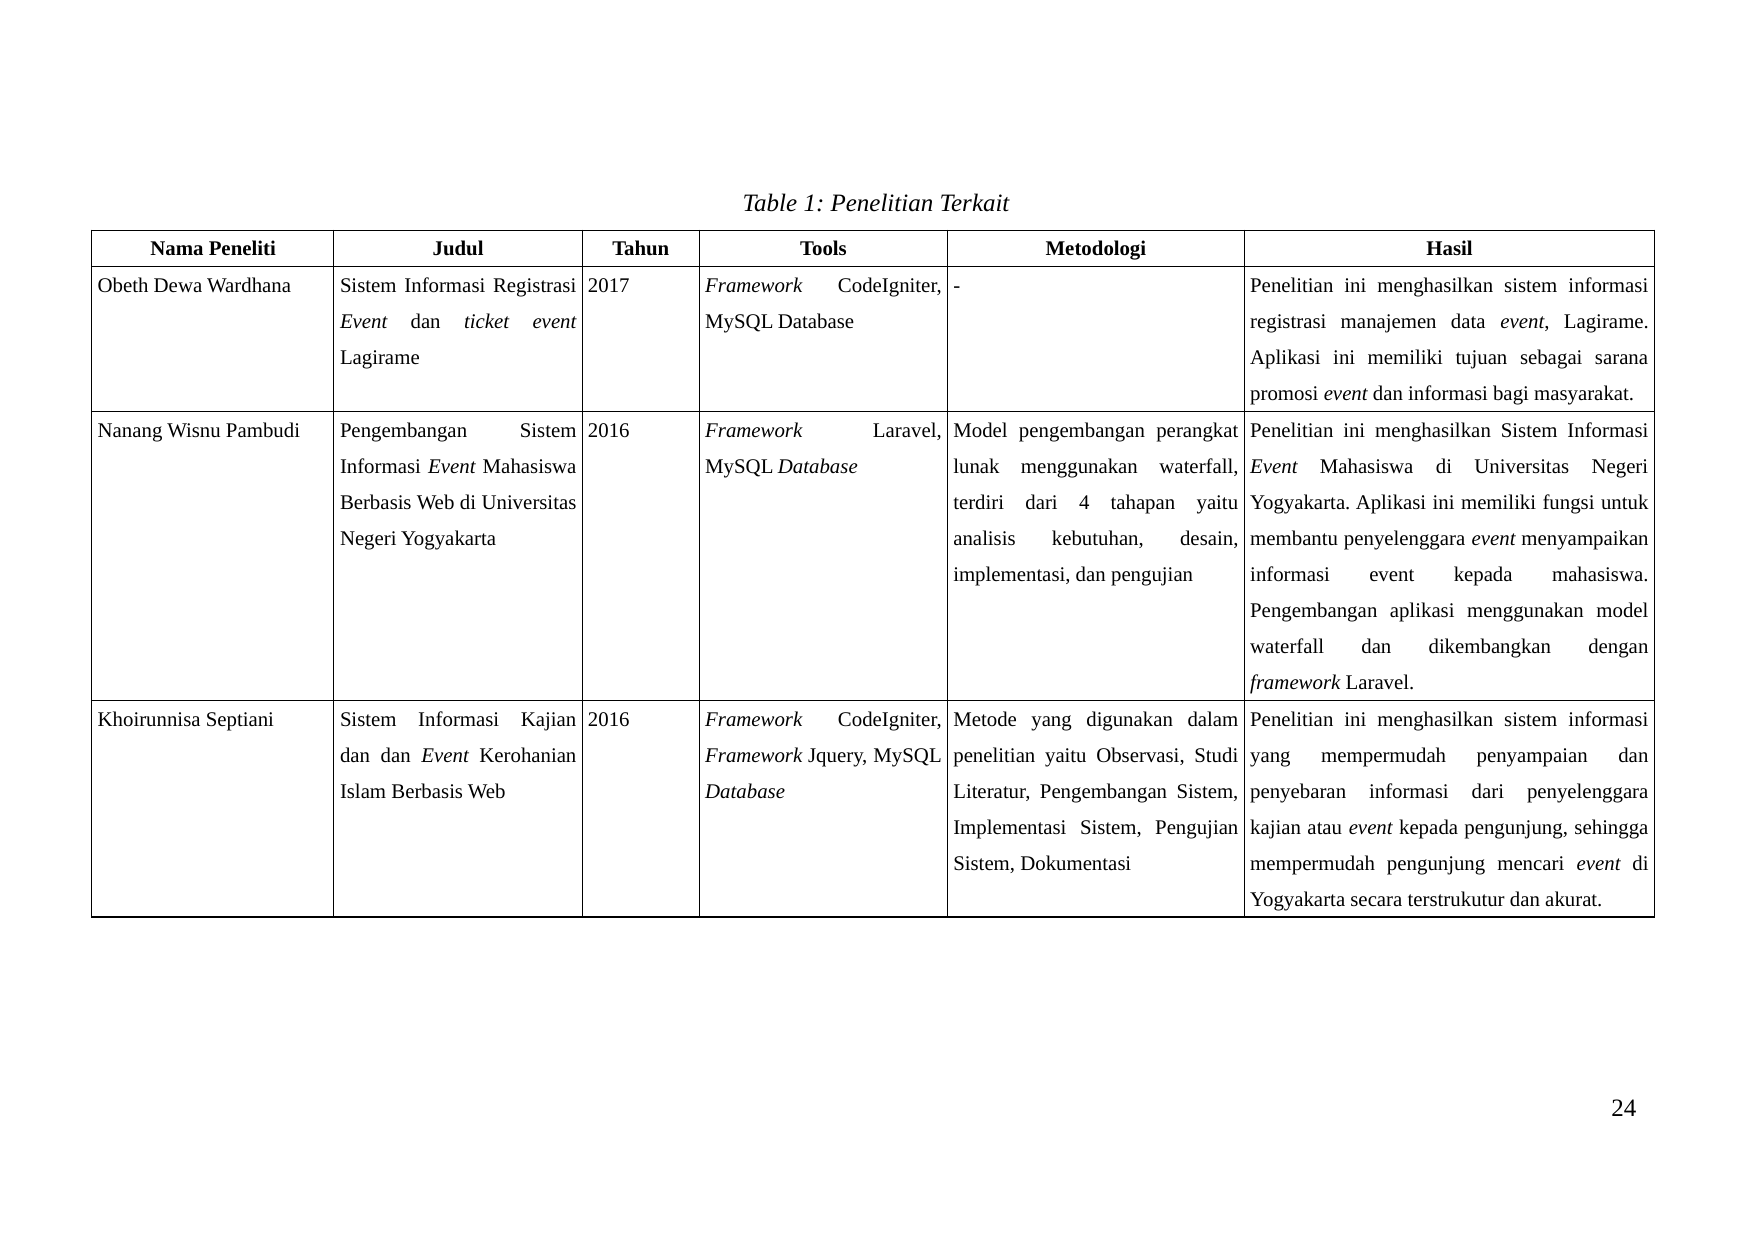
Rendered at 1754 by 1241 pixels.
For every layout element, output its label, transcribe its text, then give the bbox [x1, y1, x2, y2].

table_cell Pengembangan Sistem Informasi Event Mahasiswa Berbasis Web di Universitas Negeri Yogyakarta [334, 412, 582, 700]
table_cell Sistem Informasi Kajian dan dan Event Kerohanian Islam Berbasis Web [334, 701, 582, 916]
table_cell Framework CodeIgniter, MySQL Database [700, 267, 947, 411]
table_cell Framework CodeIgniter, Framework Jquery, MySQL Database [700, 701, 947, 916]
table_cell Framework Laravel, MySQL Database [700, 412, 947, 700]
table_header Judul [334, 231, 582, 266]
table_header Metodologi [948, 231, 1244, 266]
table_cell 2016 [583, 412, 699, 700]
table_cell Metode yang digunakan dalam penelitian yaitu Observasi, Studi Literatur, Pengembangan Sistem, Implementasi Sistem, Pengujian Sistem, Dokumentasi [948, 701, 1244, 916]
text Table 1: Penelitian Terkait [118, 188, 1636, 217]
table_cell Nanang Wisnu Pambudi [92, 412, 333, 700]
table_header Hasil [1245, 231, 1654, 266]
table_cell Obeth Dewa Wardhana [92, 267, 333, 411]
table_cell Sistem Informasi Registrasi Event dan ticket event Lagirame [334, 267, 582, 411]
table_cell 2017 [583, 267, 699, 411]
table_cell 2016 [583, 701, 699, 916]
table_cell Khoirunnisa Septiani [92, 701, 333, 916]
table_cell Penelitian ini menghasilkan Sistem Informasi Event Mahasiswa di Universitas Negeri Yogyakarta. Aplikasi ini memiliki fungsi untuk membantu penyelenggara event menyampaikan informasi event kepada mahasiswa. Pengembangan aplikasi menggunakan model waterfall dan dikembangkan dengan framework Laravel. [1245, 412, 1654, 700]
table_cell - [948, 267, 1244, 411]
table_cell Model pengembangan perangkat lunak menggunakan waterfall, terdiri dari 4 tahapan yaitu analisis kebutuhan, desain, implementasi, dan pengujian [948, 412, 1244, 700]
table_header Tahun [583, 231, 699, 266]
table_header Nama Peneliti [92, 231, 333, 266]
table_cell Penelitian ini menghasilkan sistem informasi yang mempermudah penyampaian dan penyebaran informasi dari penyelenggara kajian atau event kepada pengunjung, sehingga mempermudah pengunjung mencari event di Yogyakarta secara terstrukutur dan akurat. [1245, 701, 1654, 916]
table_cell Penelitian ini menghasilkan sistem informasi registrasi manajemen data event, Lagirame. Aplikasi ini memiliki tujuan sebagai sarana promosi event dan informasi bagi masyarakat. [1245, 267, 1654, 411]
table_header Tools [700, 231, 947, 266]
